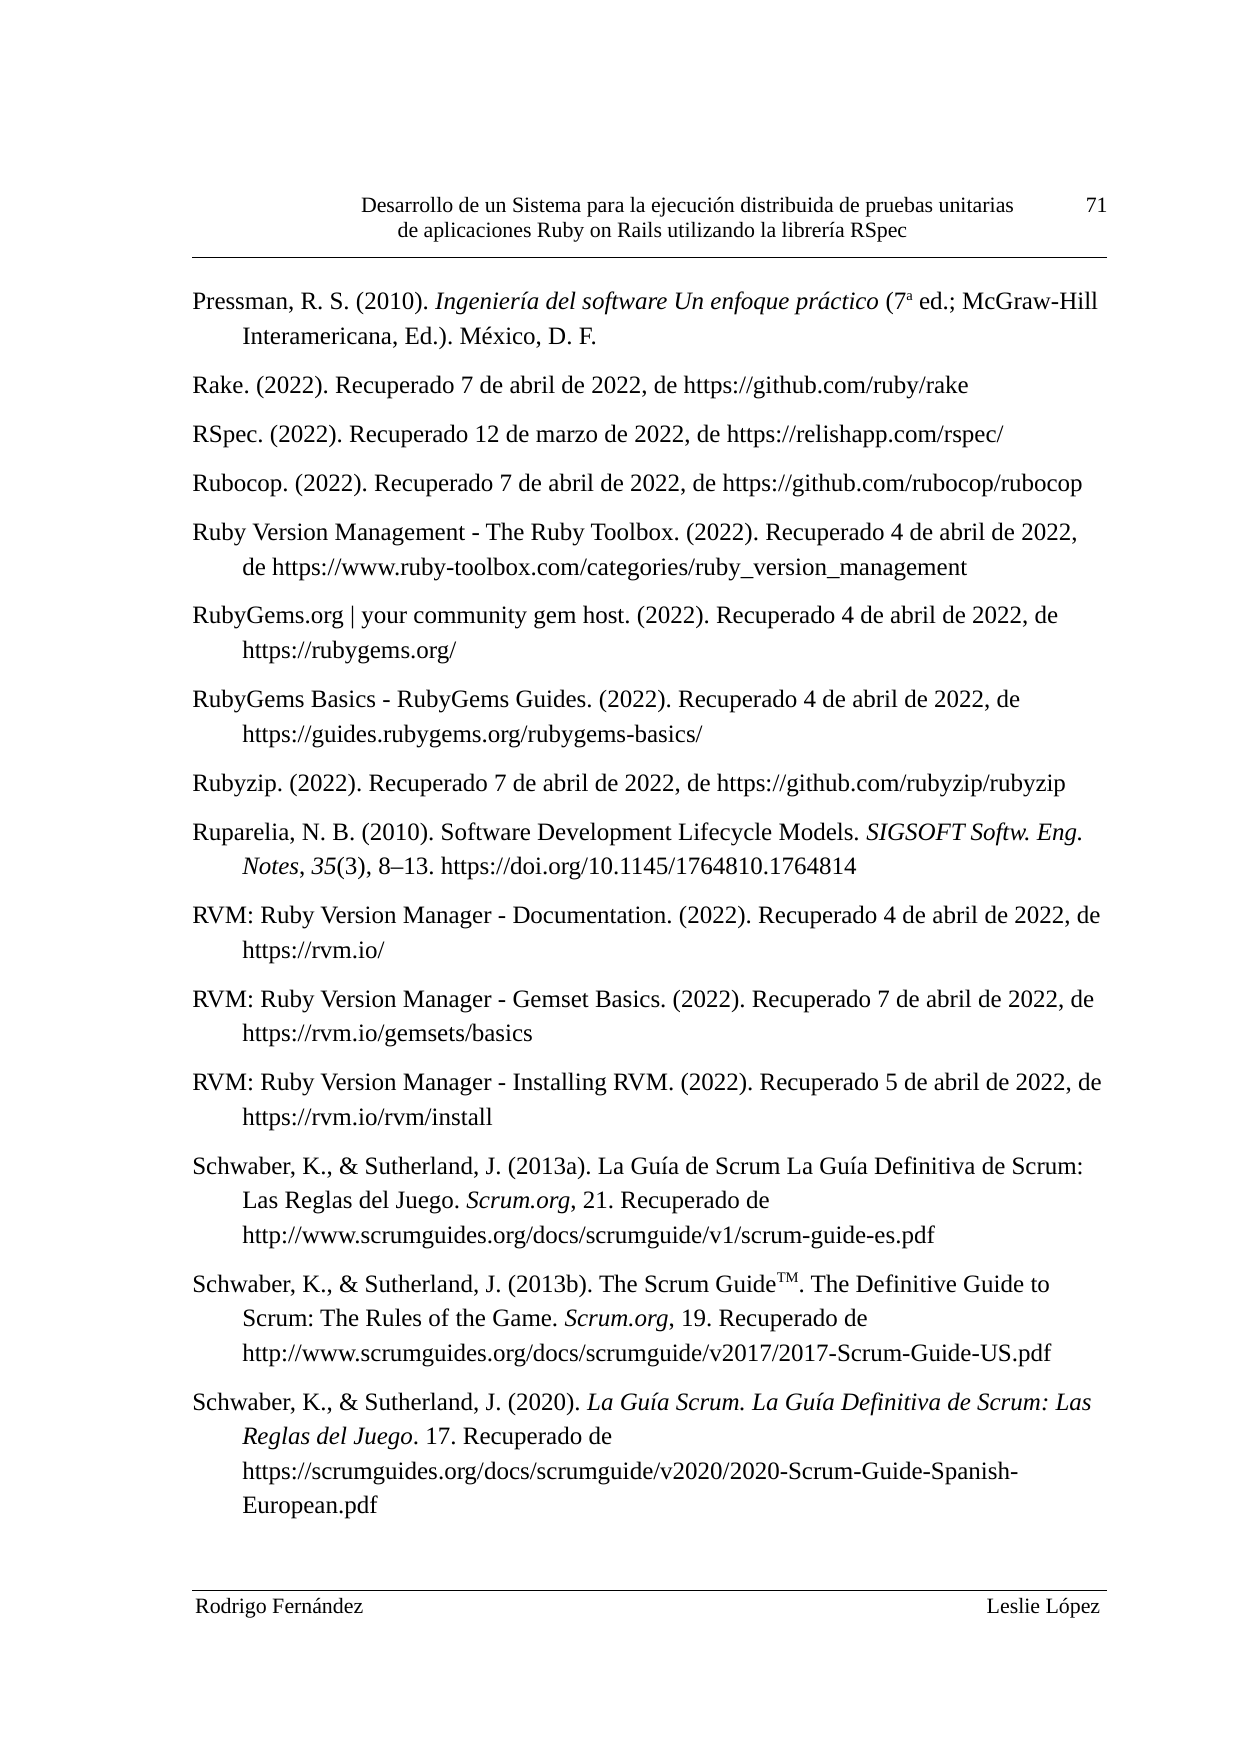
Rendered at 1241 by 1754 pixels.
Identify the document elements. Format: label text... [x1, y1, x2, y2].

text Rubocop. (2022). Recuperado 7 de abril de 2022, de https://github.com/rubocop/rubocop [192, 468, 1107, 497]
text Schwaber, K., & Sutherland, J. (2013a). La Guía de Scrum La Guía Definitiva de Scrum: Las Reglas del Juego. Scrum.org, 21. Recuperado de http://www.scrumguides.org/docs/scrumguide/v1/scrum-guide-es.pdf [192, 1151, 1107, 1249]
text RSpec. (2022). Recuperado 12 de marzo de 2022, de https://relishapp.com/rspec/ [192, 419, 1107, 448]
text RVM: Ruby Version Manager - Installing RVM. (2022). Recuperado 5 de abril de 2022, de https://rvm.io/rvm/install [192, 1067, 1107, 1131]
text RubyGems Basics - RubyGems Guides. (2022). Recuperado 4 de abril de 2022, de https://guides.rubygems.org/rubygems-basics/ [192, 684, 1107, 747]
text RubyGems.org | your community gem host. (2022). Recuperado 4 de abril de 2022, de https://rubygems.org/ [192, 601, 1107, 664]
text Ruby Version Management - The Ruby Toolbox. (2022). Recuperado 4 de abril de 2022, de https://www.ruby-toolbox.com/categories/ruby_version_management [192, 517, 1107, 580]
text Schwaber, K., & Sutherland, J. (2013b). The Scrum GuideTM. The Definitive Guide to Scrum: The Rules of the Game. Scrum.org, 19. Recuperado de http://www.scrumguides.org/docs/scrumguide/v2017/2017-Scrum-Guide-US.pdf [192, 1269, 1107, 1367]
text Rubyzip. (2022). Recuperado 7 de abril de 2022, de https://github.com/rubyzip/rubyzip [192, 768, 1107, 796]
text RVM: Ruby Version Manager - Documentation. (2022). Recuperado 4 de abril de 2022, de https://rvm.io/ [192, 900, 1107, 963]
text Rake. (2022). Recuperado 7 de abril de 2022, de https://github.com/ruby/rake [192, 370, 1107, 399]
text RVM: Ruby Version Manager - Gemset Basics. (2022). Recuperado 7 de abril de 2022, de https://rvm.io/gemsets/basics [192, 984, 1107, 1047]
text Pressman, R. S. (2010). Ingeniería del software Un enfoque práctico (7a ed.; McGraw-Hill Interamericana, Ed.). México, D. F. [192, 286, 1107, 349]
text Ruparelia, N. B. (2010). Software Development Lifecycle Models. SIGSOFT Softw. Eng. Notes, 35(3), 8–13. https://doi.org/10.1145/1764810.1764814 [192, 817, 1107, 880]
text Schwaber, K., & Sutherland, J. (2020). La Guía Scrum. La Guía Definitiva de Scrum: Las Reglas del Juego. 17. Recuperado de https://scrumguides.org/docs/scrumguide/v2020/2020-Scrum-Guide-Spanish-European.pdf [192, 1387, 1107, 1519]
